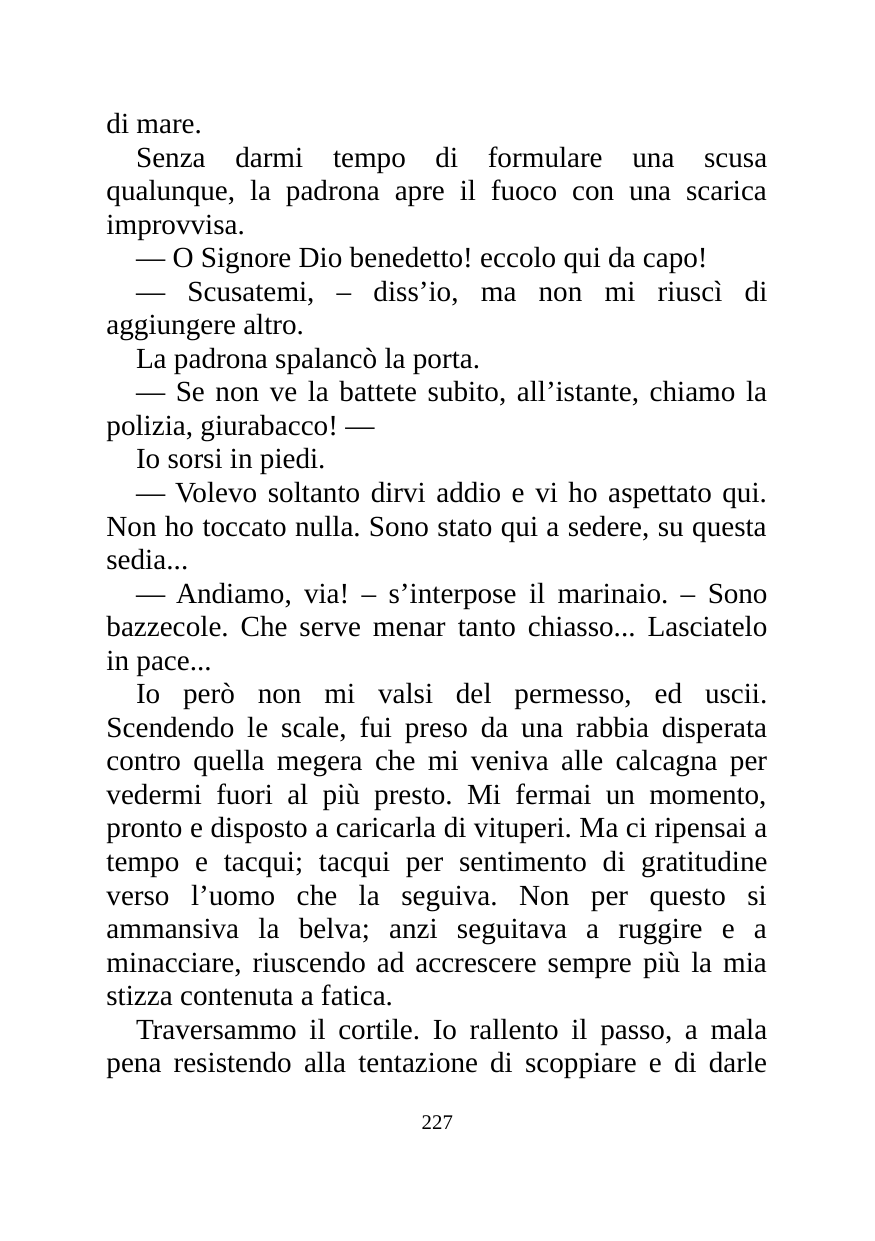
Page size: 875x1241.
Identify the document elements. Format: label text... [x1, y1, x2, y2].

text — Scusatemi, – diss’io, ma non mi riuscì di aggiungere altro. [106, 274, 768, 341]
text Io però non mi valsi del permesso, ed uscii. Scendendo le scale, fui preso da una rabbia disperata contro quella megera che mi veniva alle calcagna per vedermi fuori al più presto. Mi fermai un momento, pronto e disposto a caricarla di vituperi. Ma ci ripensai a tempo e tacqui; tacqui per sentimento di gratitudine verso l’uomo che la seguiva. Non per questo si ammansiva la belva; anzi seguitava a ruggire e a minacciare, riuscendo ad accrescere sempre più la mia stizza contenuta a fatica. [106, 676, 768, 1012]
text — O Signore Dio benedetto! eccolo qui da capo! [106, 240, 768, 274]
text Traversammo il cortile. Io rallento il passo, a mala pena resistendo alla tentazione di scoppiare e di darle [106, 1012, 768, 1079]
text Senza darmi tempo di formulare una scusa qualunque, la padrona apre il fuoco con una scarica improvvisa. [106, 140, 768, 240]
text — Volevo soltanto dirvi addio e vi ho aspettato qui. Non ho toccato nulla. Sono stato qui a sedere, su questa sedia... [106, 475, 768, 576]
text — Andiamo, via! – s’interpose il marinaio. – Sono bazzecole. Che serve menar tanto chiasso... Lasciatelo in pace... [106, 576, 768, 676]
text — Se non ve la battete subito, all’istante, chiamo la polizia, giurabacco! — [106, 374, 768, 442]
text di mare. [106, 106, 768, 140]
text Io sorsi in piedi. [106, 442, 768, 475]
text La padrona spalancò la porta. [106, 341, 768, 374]
